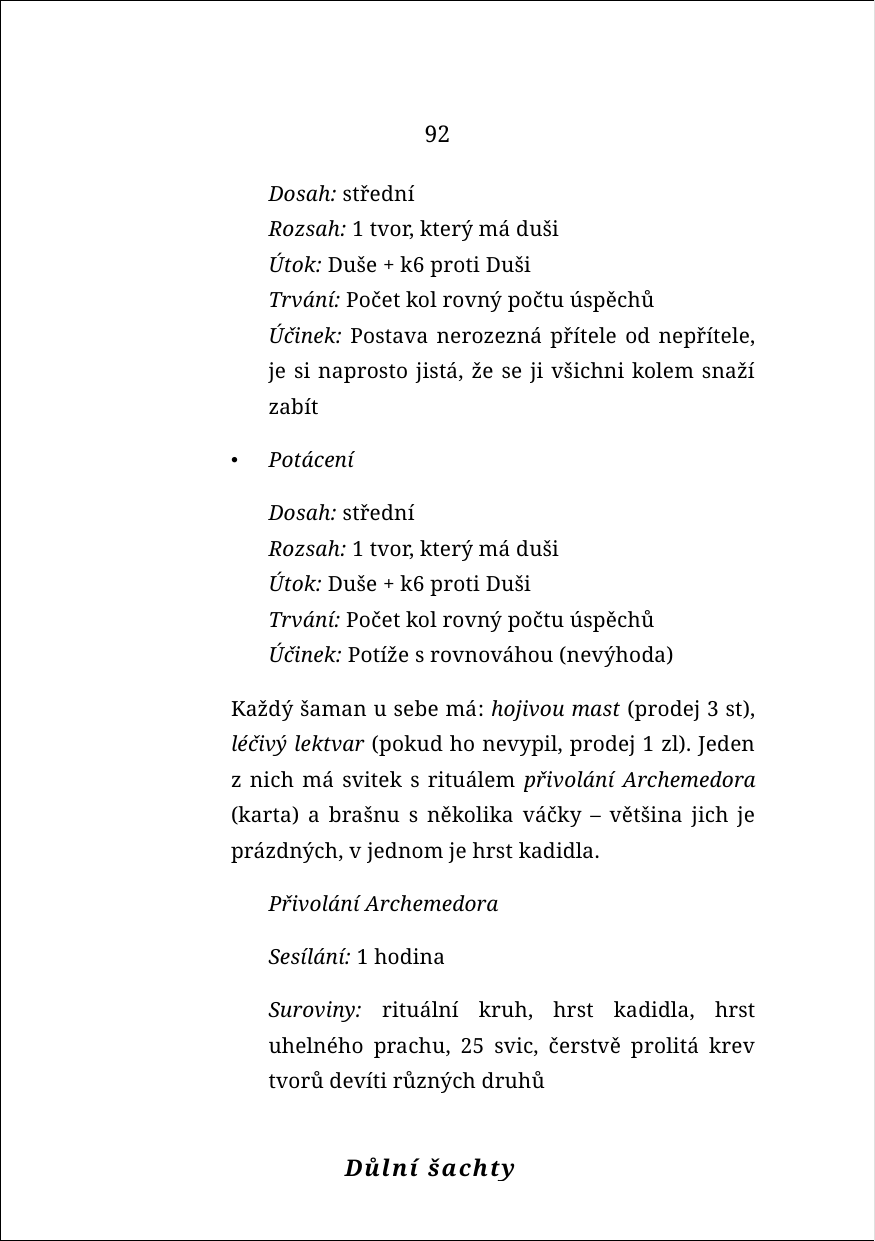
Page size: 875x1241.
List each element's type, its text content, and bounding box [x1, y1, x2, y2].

list Dosah: střední Rozsah: 1 tvor, který má duši Útok: Duše + k6 proti Duši Trvání: Počet kol rovný počtu úspěchů Účinek: Postava nerozezná přítele od nepřítele, je si naprosto jistá, že se ji všichni kolem snaží zabít [231, 179, 756, 421]
list Suroviny: rituální kruh, hrst kadidla, hrst uhelného prachu, 25 svic, čerstvě prolitá krev tvorů devíti různých druhů [231, 996, 756, 1095]
list Dosah: střední Rozsah: 1 tvor, který má duši Útok: Duše + k6 proti Duši Trvání: Počet kol rovný počtu úspěchů Účinek: Potíže s rovnováhou (nevýhoda) [231, 498, 756, 669]
list Sesílání: 1 hodina [231, 942, 756, 971]
list Přivolání Archemedora [231, 889, 756, 918]
list Potácení [231, 445, 756, 474]
list Každý šaman u sebe má: hojivou mast (prodej 3 st), léčivý lektvar (pokud ho nevypil, prodej 1 zl). Jeden z nich má svitek s rituálem přivolání Archemedora (karta) a brašnu s několika váčky – většina jich je prázdných, v jednom je hrst kadidla. [193, 694, 756, 864]
